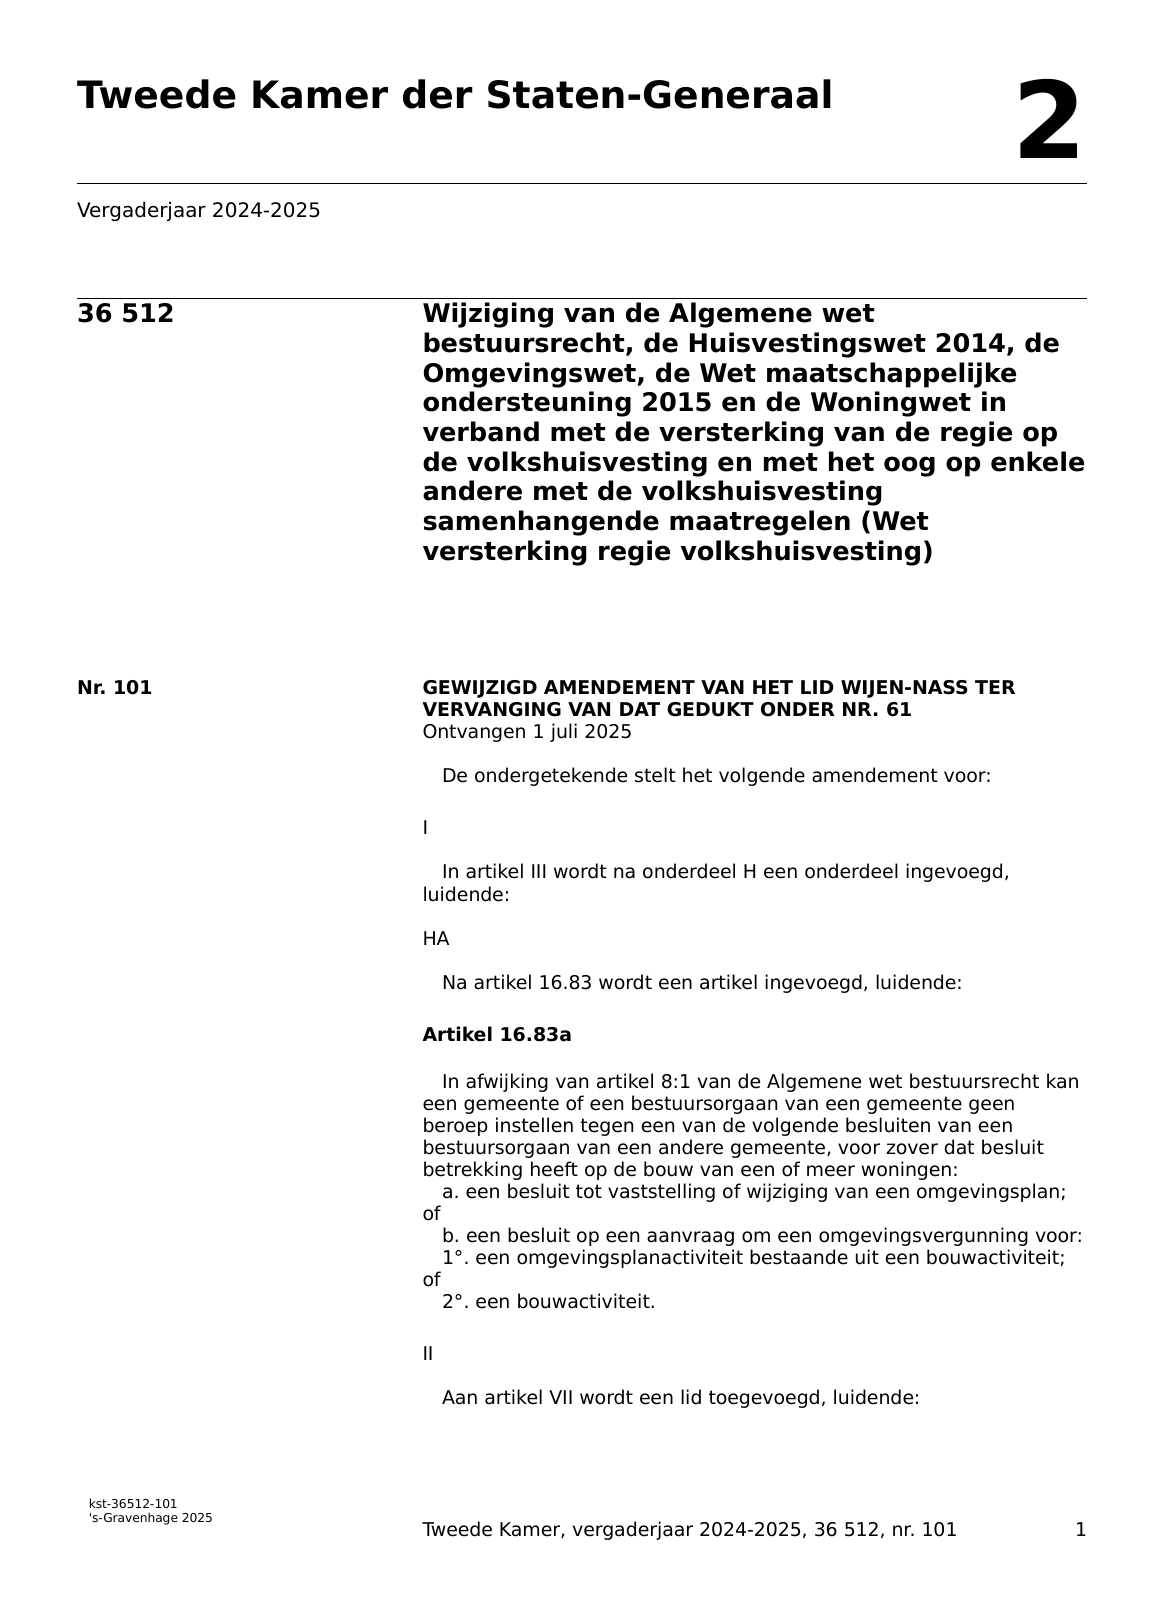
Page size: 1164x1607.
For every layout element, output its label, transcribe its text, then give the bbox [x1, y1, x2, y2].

table_cell Vergaderjaar 2024-2025 [77, 184, 1087, 298]
text HA [422, 928, 1087, 949]
text 's-Gravenhage 2025 [88, 1511, 323, 1525]
text De ondergetekende stelt het volgende amendement voor: [422, 765, 1087, 787]
text a. een besluit tot vaststelling of wijziging van een omgevingsplan; of [422, 1181, 1087, 1224]
subtitle II [422, 1342, 1087, 1364]
table_header 2 [886, 59, 1087, 183]
table_header Tweede Kamer der Staten-Generaal [77, 59, 886, 183]
text 2°. een bouwactiviteit. [422, 1291, 1087, 1312]
subtitle Artikel 16.83a [422, 1024, 1087, 1046]
text In artikel III wordt na onderdeel H een onderdeel ingevoegd, luidende: [422, 861, 1087, 905]
text Na artikel 16.83 wordt een artikel ingevoegd, luidende: [422, 972, 1087, 994]
text Ontvangen 1 juli 2025 [422, 721, 1087, 743]
subtitle Nr. 101 GEWIJZIGD AMENDEMENT VAN HET LID WIJEN-NASS TER VERVANGING VAN DAT GEDUKT ONDER NR. 61 [77, 677, 1087, 721]
text 1°. een omgevingsplanactiviteit bestaande uit een bouwactiviteit; of [422, 1247, 1087, 1291]
text kst-36512-101 [88, 1497, 323, 1511]
text In afwijking van artikel 8:1 van de Algemene wet bestuursrecht kan een gemeente of een bestuursorgaan van een gemeente geen beroep instellen tegen een van de volgende besluiten van een bestuursorgaan van een andere gemeente, voor zover dat besluit betrekking heeft op de bouw van een of meer woningen: [422, 1071, 1087, 1181]
text b. een besluit op een aanvraag om een omgevingsvergunning voor: [422, 1224, 1087, 1247]
text Aan artikel VII wordt een lid toegevoegd, luidende: [422, 1387, 1087, 1409]
subtitle 36 512 Wijziging van de Algemene wet bestuursrecht, de Huisvestingswet 2014, de Omgevingswet, de Wet maatschappelijke ondersteuning 2015 en de Woningwet in verband met de versterking van de regie op de volkshuisvesting en met het oog op enkele andere met de volkshuisvesting samenhangende maatregelen (Wet versterking regie volkshuisvesting) [77, 299, 1087, 566]
subtitle I [422, 817, 1087, 839]
